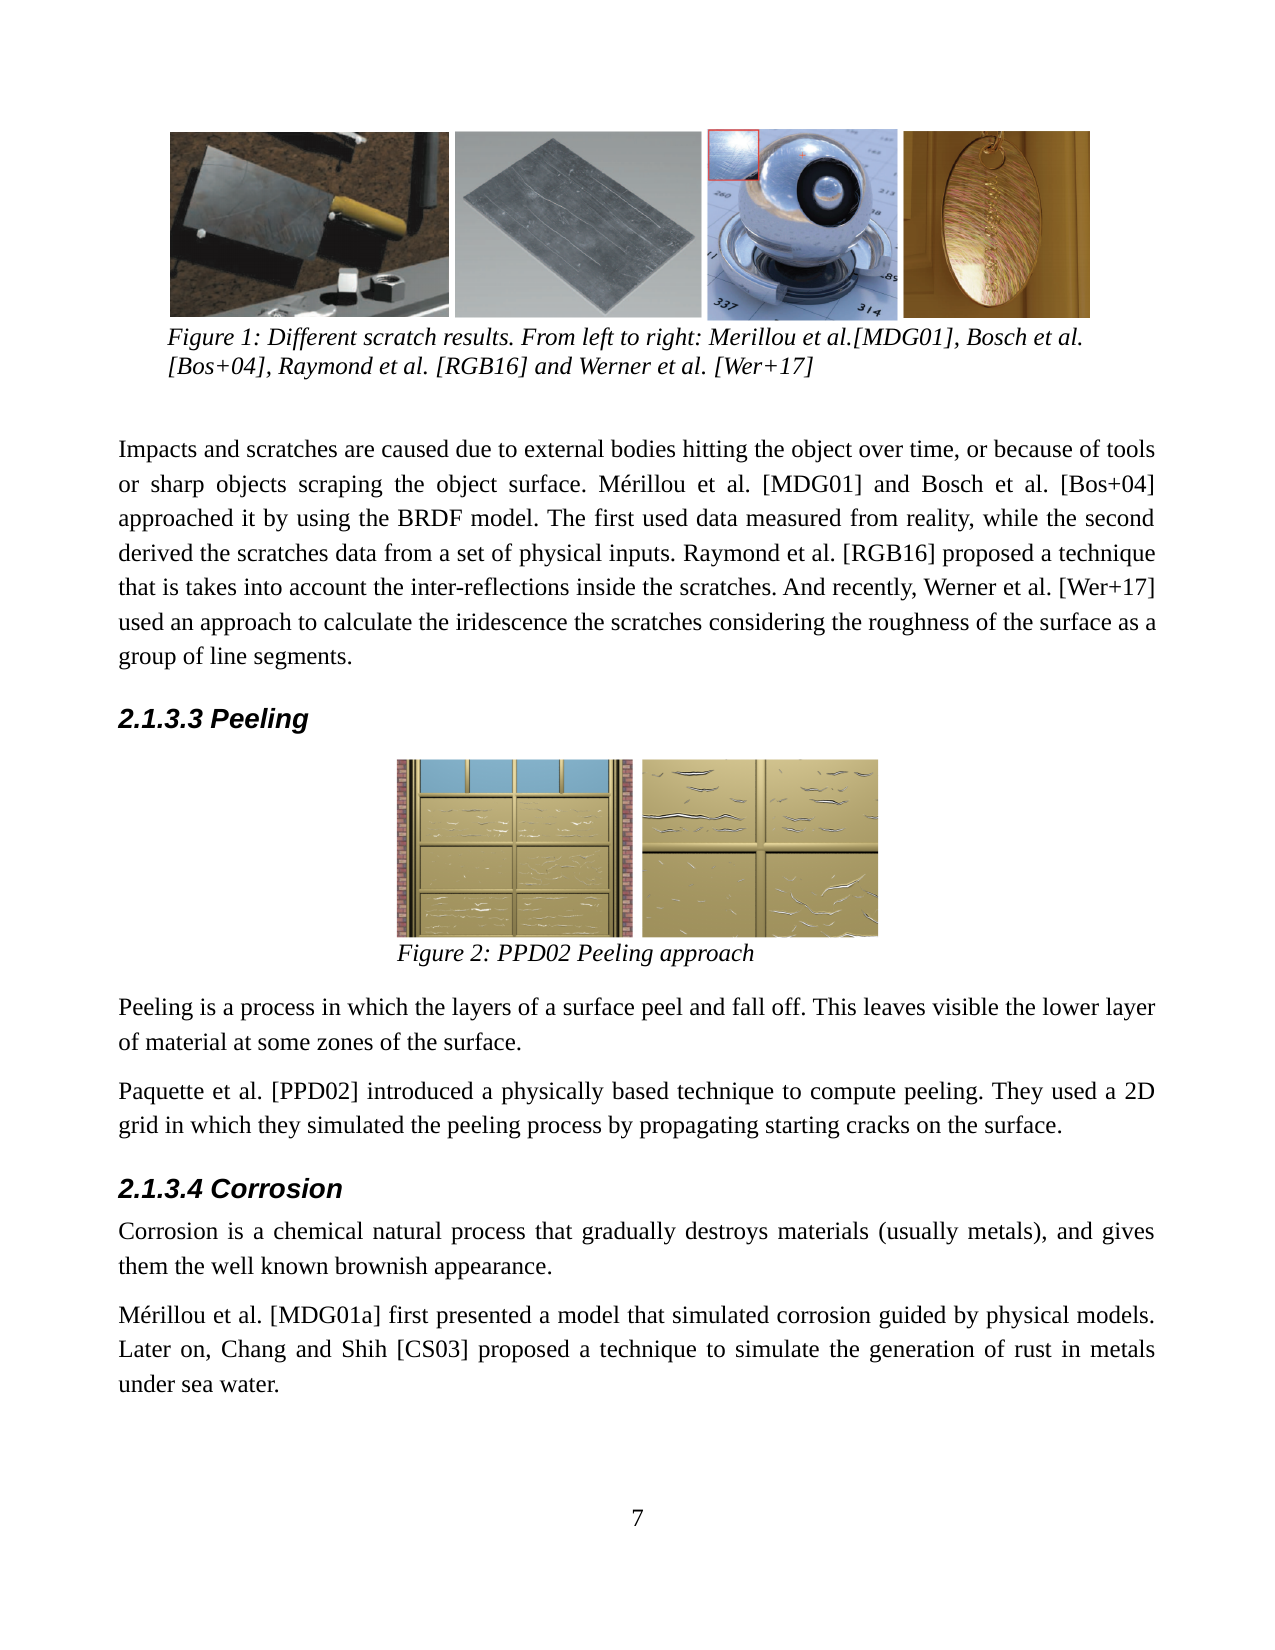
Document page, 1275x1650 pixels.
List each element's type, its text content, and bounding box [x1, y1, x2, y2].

picture [167, 127, 1093, 322]
picture [396, 759, 879, 938]
subtitle 2.1.3.3 Peeling [118, 703, 1157, 735]
subtitle 2.1.3.4 Corrosion [118, 1172, 1157, 1204]
text Impacts and scratches are caused due to external bodies hitting the object over time, or because of tools or sharp objects scraping the object surface. Mérillou et al. [MDG01] and Bosch et al. [Bos+04] approached it by using the BRDF model. The first used data measured from reality, while the second derived the scratches data from a set of physical inputs. Raymond et al. [RGB16] proposed a technique that is takes into account the inter-reflections inside the scratches. And recently, Werner et al. [Wer+17] used an approach to calculate the iridescence the scratches considering the roughness of the surface as a group of line segments. [118, 434, 1157, 670]
text Paquette et al. [PPD02] introduced a physically based technique to compute peeling. They used a 2D grid in which they simulated the peeling process by propagating starting cracks on the surface. [118, 1076, 1157, 1139]
text Figure 1: Different scratch results. From left to right: Merillou et al.[MDG01], Bosch et al. [Bos+04], Raymond et al. [RGB16] and Werner et al. [Wer+17] [167, 322, 1093, 379]
text Mérillou et al. [MDG01a] first presented a model that simulated corrosion guided by physical models. Later on, Chang and Shih [CS03] proposed a technique to simulate the generation of rust in metals under sea water. [118, 1300, 1157, 1398]
text Peeling is a process in which the layers of a surface peel and fall off. This leaves visible the lower layer of material at some zones of the surface. [118, 992, 1157, 1056]
text Figure 2: PPD02 Peeling approach [397, 938, 878, 967]
text Corrosion is a chemical natural process that gradually destroys materials (usually metals), and gives them the well known brownish appearance. [118, 1216, 1157, 1280]
